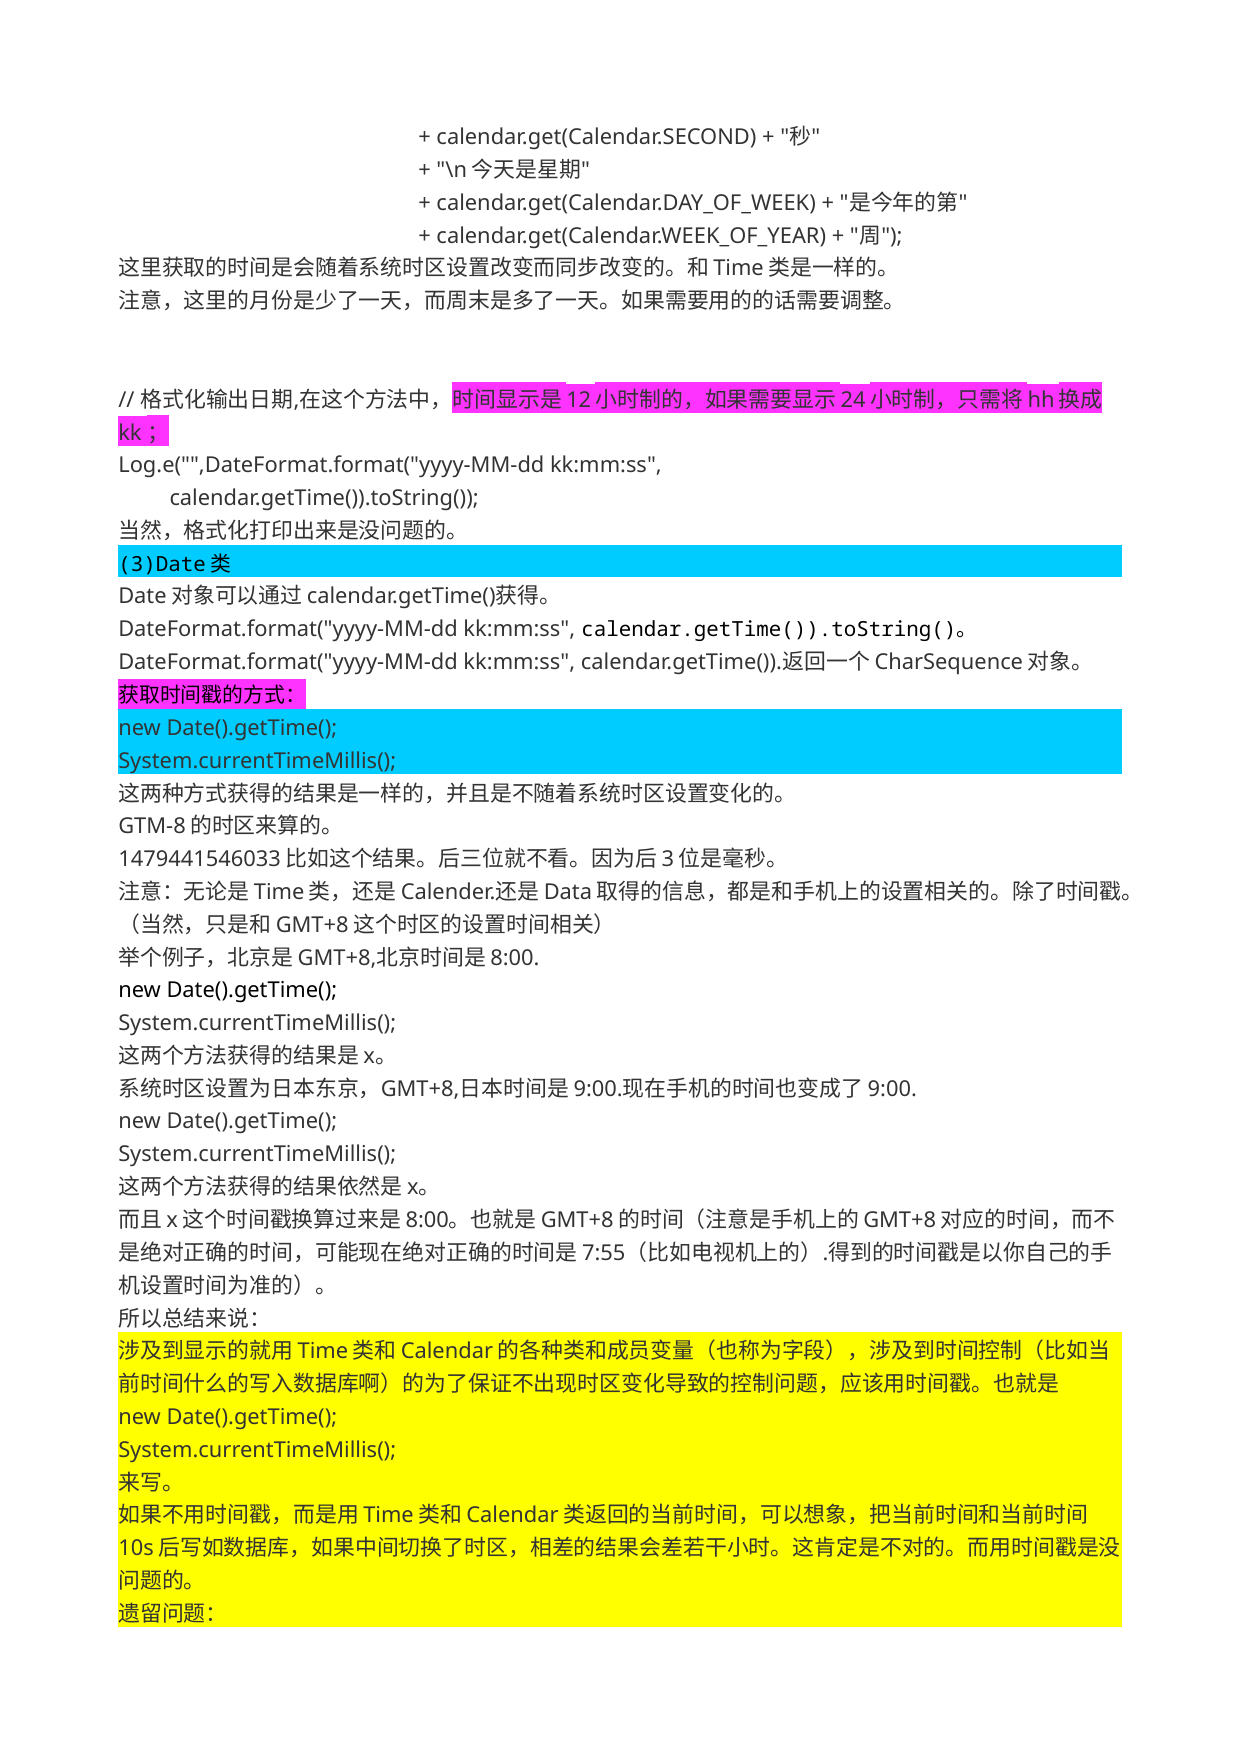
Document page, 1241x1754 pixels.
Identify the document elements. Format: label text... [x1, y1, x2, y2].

text 如果不用时间戳，而是用Time类和Calendar类返回的当前时间，可以想象，把当前时间和当前时间10s后写如数据库，如果中间切换了时区，相差的结果会差若干小时。这肯定是不对的。而用时间戳是没问题的。 [118, 1496, 1122, 1595]
text + calendar.get(Calendar.SECOND) + "秒" [118, 118, 1122, 151]
text 当然，格式化打印出来是没问题的。 [118, 512, 1122, 545]
text new Date().getTime(); [118, 709, 1122, 742]
text Date对象可以通过calendar.getTime()获得。 [118, 577, 1122, 610]
text 这两种方式获得的结果是一样的，并且是不随着系统时区设置变化的。 GTM-8的时区来算的。 [118, 774, 1122, 840]
text 遗留问题： [118, 1595, 1122, 1627]
text // 格式化输出日期,在这个方法中，时间显示是12小时制的，如果需要显示24小时制，只需将hh换成kk ； [118, 381, 1122, 446]
text + calendar.get(Calendar.WEEK_OF_YEAR) + "周"); [118, 217, 1122, 249]
text System.currentTimeMillis(); [118, 1135, 1122, 1168]
text 获取时间戳的方式： [118, 676, 1122, 709]
text 这两个方法获得的结果依然是x。 [118, 1168, 1122, 1201]
text DateFormat.format("yyyy-MM-dd kk:mm:ss", calendar.getTime()).toString()。 [118, 610, 1122, 643]
text + "\n今天是星期" [118, 151, 1122, 184]
text 这两个方法获得的结果是x。 [118, 1037, 1122, 1070]
text System.currentTimeMillis(); [118, 1004, 1122, 1037]
text + calendar.get(Calendar.DAY_OF_WEEK) + "是今年的第" [118, 184, 1122, 217]
text System.currentTimeMillis(); [118, 1431, 1122, 1463]
text calendar.getTime()).toString()); [118, 479, 1122, 512]
text (3)Date类 [118, 545, 1122, 577]
text 而且x这个时间戳换算过来是8:00。也就是GMT+8的时间（注意是手机上的GMT+8对应的时间，而不是绝对正确的时间，可能现在绝对正确的时间是7:55（比如电视机上的）.得到的时间戳是以你自己的手机设置时间为准的）。 [118, 1201, 1122, 1299]
text new Date().getTime(); [118, 1398, 1122, 1431]
text Log.e("",DateFormat.format("yyyy-MM-dd kk:mm:ss", [118, 446, 1122, 479]
text DateFormat.format("yyyy-MM-dd kk:mm:ss", calendar.getTime()).返回一个CharSequence对象。 [118, 643, 1122, 676]
text 举个例子，北京是GMT+8,北京时间是8:00. new Date().getTime(); [118, 938, 1122, 1004]
text 注意，这里的月份是少了一天，而周末是多了一天。如果需要用的的话需要调整。 [118, 282, 1122, 315]
text new Date().getTime(); [118, 1102, 1122, 1135]
text 系统时区设置为日本东京，GMT+8,日本时间是9:00.现在手机的时间也变成了9:00. [118, 1070, 1122, 1102]
text 这里获取的时间是会随着系统时区设置改变而同步改变的。和Time类是一样的。 [118, 249, 1122, 282]
text 来写。 [118, 1463, 1122, 1496]
text System.currentTimeMillis(); [118, 742, 1122, 774]
text 涉及到显示的就用Time类和Calendar的各种类和成员变量（也称为字段），涉及到时间控制（比如当前时间什么的写入数据库啊）的为了保证不出现时区变化导致的控制问题，应该用时间戳。也就是 [118, 1332, 1122, 1398]
text 1479441546033比如这个结果。后三位就不看。因为后3位是毫秒。 [118, 840, 1122, 873]
text 所以总结来说： [118, 1299, 1122, 1332]
text 注意：无论是Time类，还是Calender.还是Data取得的信息，都是和手机上的设置相关的。除了时间戳。（当然，只是和GMT+8这个时区的设置时间相关） [118, 873, 1122, 938]
